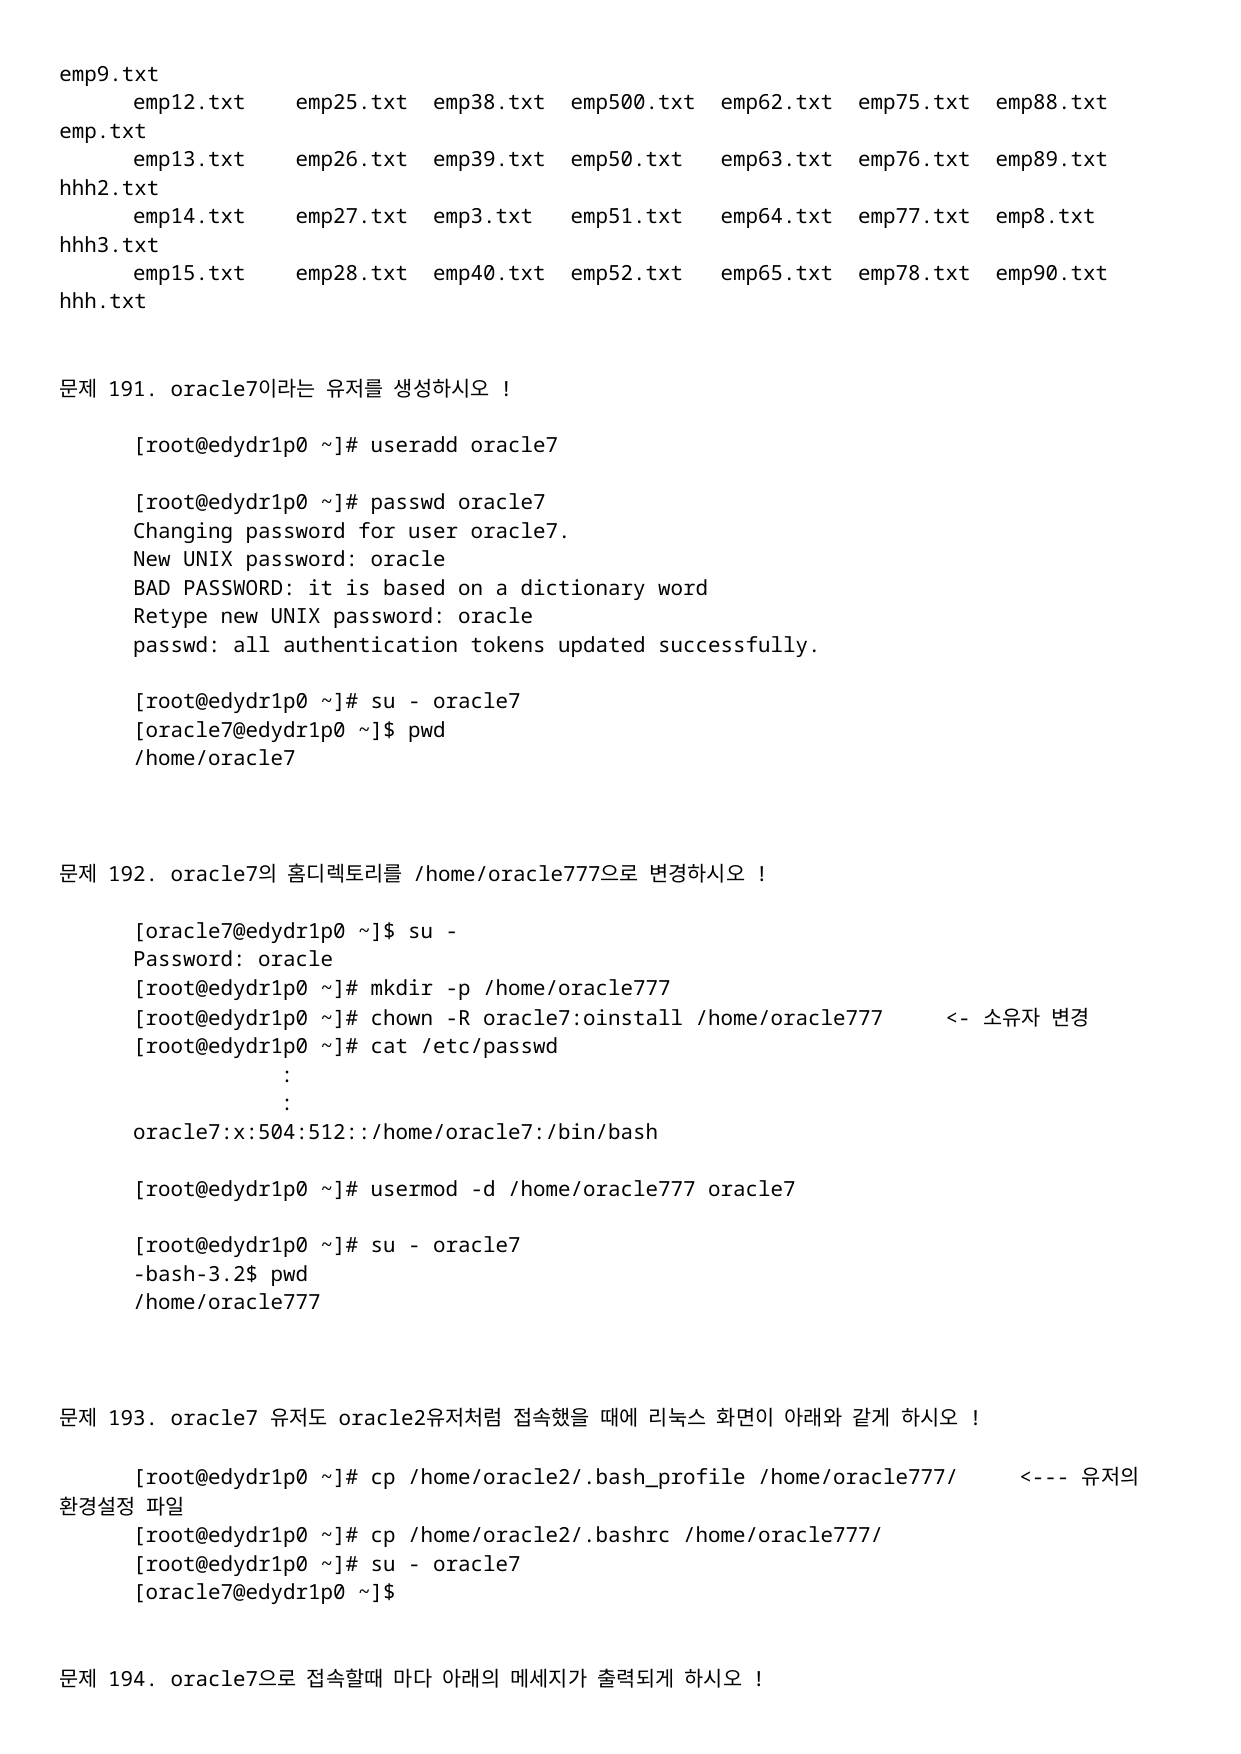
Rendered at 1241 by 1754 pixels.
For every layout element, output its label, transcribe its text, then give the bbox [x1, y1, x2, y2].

text Changing password for user oracle7. [59, 516, 1180, 544]
text /home/oracle777 [59, 1287, 1180, 1316]
text [root@edydr1p0 ~]# mkdir -p /home/oracle777 [59, 973, 1180, 1001]
text [root@edydr1p0 ~]# su - oracle7 [59, 1549, 1180, 1577]
text [oracle7@edydr1p0 ~]$ pwd [59, 715, 1180, 743]
text [oracle7@edydr1p0 ~]$ [59, 1577, 1180, 1606]
text Retype new UNIX password: oracle [59, 601, 1180, 630]
text [root@edydr1p0 ~]# usermod -d /home/oracle777 oracle7 [59, 1174, 1180, 1202]
text /home/oracle7 [59, 743, 1180, 772]
text 문제 192. oracle7의 홈디렉토리를 /home/oracle777으로 변경하시오 ! [59, 857, 1180, 887]
text 문제 193. oracle7 유저도 oracle2유저처럼 접속했을 때에 리눅스 화면이 아래와 같게 하시오 ! [59, 1401, 1180, 1432]
text : [59, 1088, 1180, 1117]
text [root@edydr1p0 ~]# useradd oracle7 [59, 431, 1180, 459]
text 문제 194. oracle7으로 접속할때 마다 아래의 메세지가 출력되게 하시오 ! [59, 1663, 1180, 1693]
text emp14.txt emp27.txt emp3.txt emp51.txt emp64.txt emp77.txt emp8.txt hhh3.txt [59, 201, 1180, 258]
text [root@edydr1p0 ~]# cp /home/oracle2/.bash_profile /home/oracle777/ <--- 유저의 환경설정 파일 [59, 1460, 1180, 1521]
text [root@edydr1p0 ~]# chown -R oracle7:oinstall /home/oracle777 <- 소유자 변경 [59, 1001, 1180, 1032]
text emp12.txt emp25.txt emp38.txt emp500.txt emp62.txt emp75.txt emp88.txt emp.txt [59, 87, 1180, 144]
text [root@edydr1p0 ~]# su - oracle7 [59, 687, 1180, 715]
text -bash-3.2$ pwd [59, 1259, 1180, 1287]
text : [59, 1060, 1180, 1088]
text [root@edydr1p0 ~]# passwd oracle7 [59, 487, 1180, 516]
text emp9.txt [59, 59, 1180, 87]
text Password: oracle [59, 944, 1180, 973]
text [oracle7@edydr1p0 ~]$ su - [59, 916, 1180, 944]
text [root@edydr1p0 ~]# cp /home/oracle2/.bashrc /home/oracle777/ [59, 1521, 1180, 1549]
text [root@edydr1p0 ~]# cat /etc/passwd [59, 1032, 1180, 1060]
text passwd: all authentication tokens updated successfully. [59, 630, 1180, 658]
text oracle7:x:504:512::/home/oracle7:/bin/bash [59, 1117, 1180, 1145]
text [root@edydr1p0 ~]# su - oracle7 [59, 1231, 1180, 1259]
text emp15.txt emp28.txt emp40.txt emp52.txt emp65.txt emp78.txt emp90.txt hhh.txt [59, 258, 1180, 315]
text BAD PASSWORD: it is based on a dictionary word [59, 573, 1180, 601]
text 문제 191. oracle7이라는 유저를 생성하시오 ! [59, 372, 1180, 402]
text emp13.txt emp26.txt emp39.txt emp50.txt emp63.txt emp76.txt emp89.txt hhh2.txt [59, 144, 1180, 201]
text New UNIX password: oracle [59, 544, 1180, 573]
